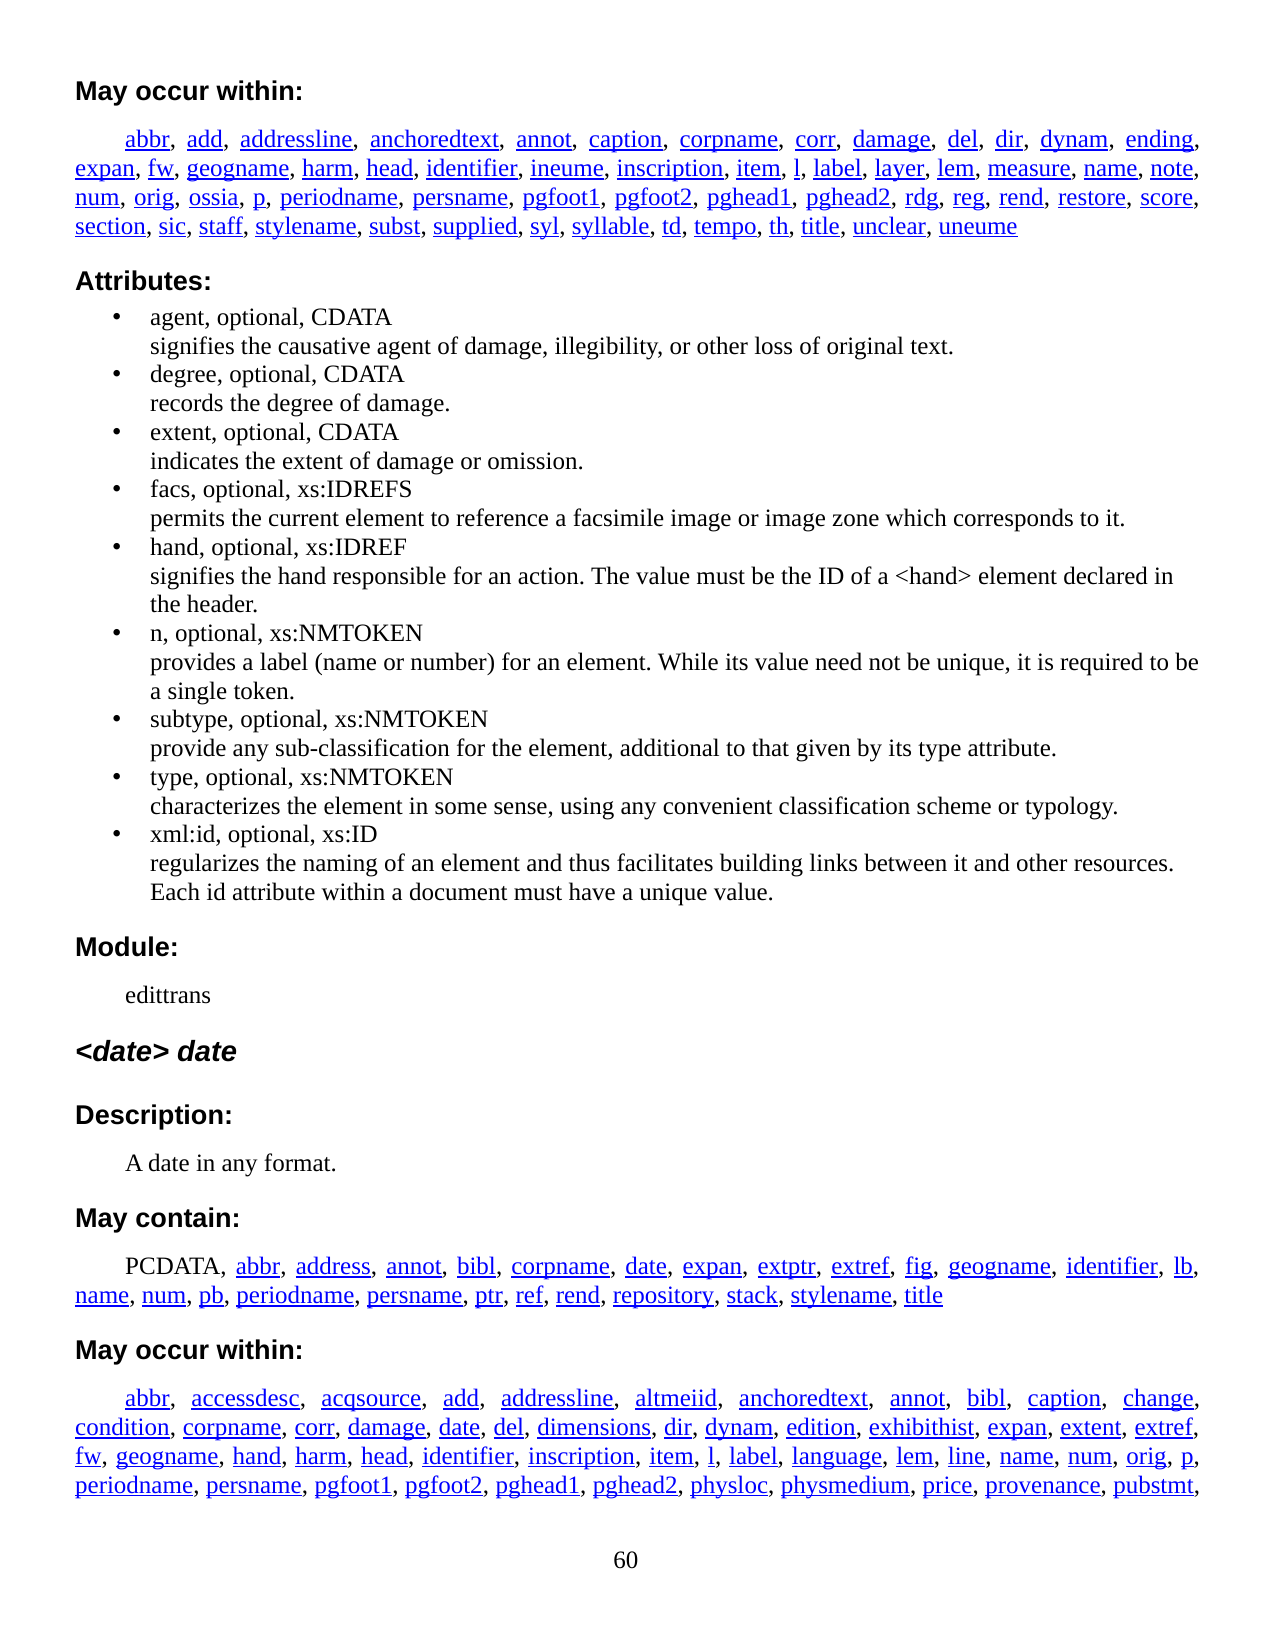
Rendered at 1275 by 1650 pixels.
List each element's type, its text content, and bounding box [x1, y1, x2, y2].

list agent, optional, CDATA signifies the causative agent of damage, illegibility, or other loss of original text. [112, 302, 1200, 359]
list n, optional, xs:NMTOKEN provides a label (name or number) for an element. While its value need not be unique, it is required to be a single token. [112, 618, 1200, 704]
list subtype, optional, xs:NMTOKEN provide any sub-classification for the element, additional to that given by its type attribute. [112, 704, 1200, 762]
subtitle May contain: [75, 1202, 1200, 1233]
subtitle <date> date [75, 1034, 1200, 1067]
text edittrans [75, 980, 1200, 1009]
subtitle May occur within: [75, 75, 1200, 106]
list extent, optional, CDATA indicates the extent of damage or omission. [112, 417, 1200, 474]
subtitle Module: [75, 931, 1200, 962]
text PCDATA, abbr, address, annot, bibl, corpname, date, expan, extptr, extref, fig, geogname, identifier, lb, name, num, pb, periodname, persname, ptr, ref, rend, repository, stack, stylename, title [75, 1251, 1200, 1309]
list type, optional, xs:NMTOKEN characterizes the element in some sense, using any convenient classification scheme or typology. [112, 762, 1200, 819]
subtitle Description: [75, 1099, 1200, 1130]
text A date in any format. [75, 1148, 1200, 1177]
list facs, optional, xs:IDREFS permits the current element to reference a facsimile image or image zone which corresponds to it. [112, 474, 1200, 532]
list xml:id, optional, xs:ID regularizes the naming of an element and thus facilitates building links between it and other resources. Each id attribute within a document must have a unique value. [112, 819, 1200, 906]
list degree, optional, CDATA records the degree of damage. [112, 359, 1200, 417]
subtitle Attributes: [75, 264, 1200, 296]
text abbr, add, addressline, anchoredtext, annot, caption, corpname, corr, damage, del, dir, dynam, ending, expan, fw, geogname, harm, head, identifier, ineume, inscription, item, l, label, layer, lem, measure, name, note, num, orig, ossia, p, periodname, persname, pgfoot1, pgfoot2, pghead1, pghead2, rdg, reg, rend, restore, score, section, sic, staff, stylename, subst, supplied, syl, syllable, td, tempo, th, title, unclear, uneume [75, 124, 1200, 239]
subtitle May occur within: [75, 1334, 1200, 1365]
text abbr, accessdesc, acqsource, add, addressline, altmeiid, anchoredtext, annot, bibl, caption, change, condition, corpname, corr, damage, date, del, dimensions, dir, dynam, edition, exhibithist, expan, extent, extref, fw, geogname, hand, harm, head, identifier, inscription, item, l, label, language, lem, line, name, num, orig, p, periodname, persname, pgfoot1, pgfoot2, pghead1, pghead2, physloc, physmedium, price, provenance, pubstmt, [75, 1383, 1200, 1498]
list hand, optional, xs:IDREF signifies the hand responsible for an action. The value must be the ID of a <hand> element declared in the header. [112, 532, 1200, 618]
